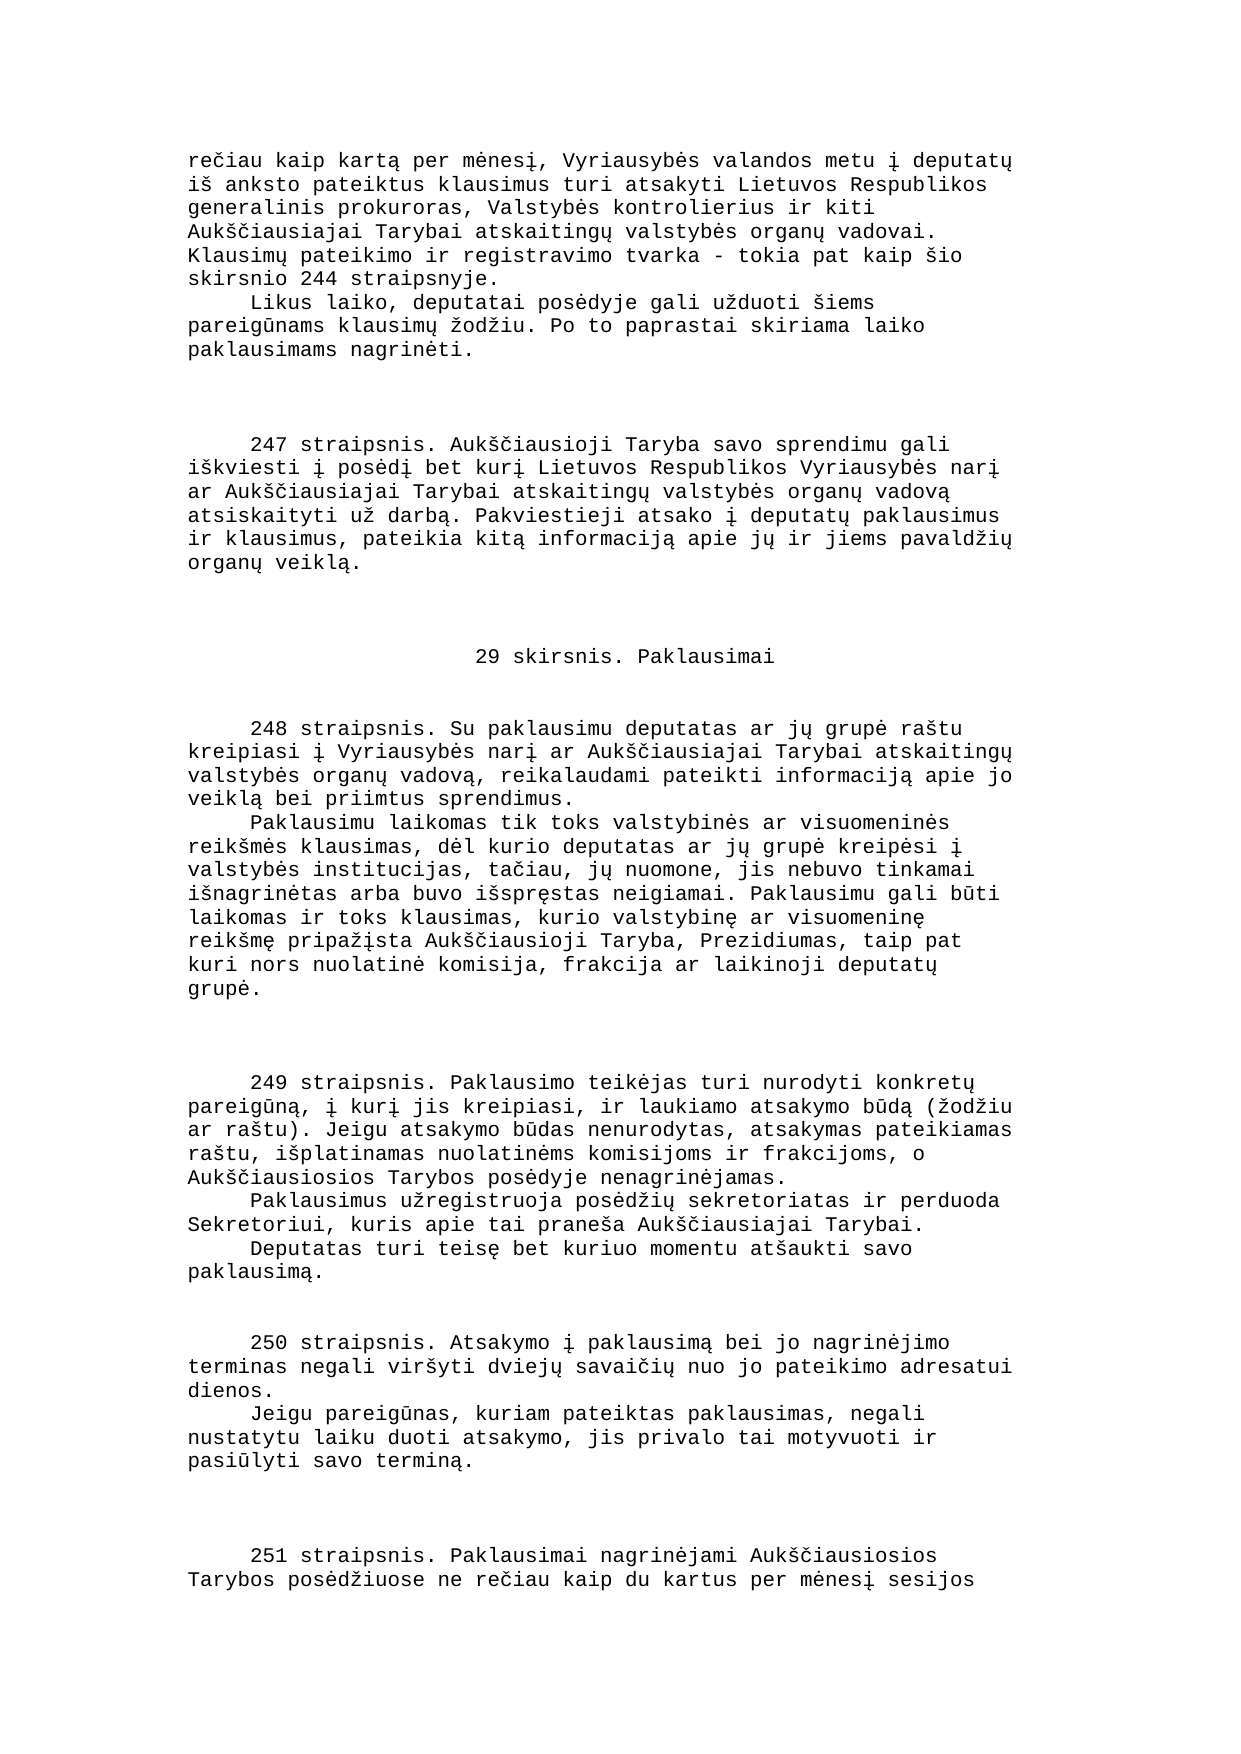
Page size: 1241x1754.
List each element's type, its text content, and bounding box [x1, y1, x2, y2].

text 250 straipsnis. Atsakymo į paklausimą bei jo nagrinėjimo [187, 1332, 1053, 1356]
text grupė. [187, 978, 1053, 1001]
text paklausimams nagrinėti. [187, 339, 1053, 363]
text raštu, išplatinamas nuolatinėms komisijoms ir frakcijoms, o [187, 1143, 1053, 1167]
text iš anksto pateiktus klausimus turi atsakyti Lietuvos Respublikos [187, 174, 1053, 197]
text išnagrinėtas arba buvo išspręstas neigiamai. Paklausimu gali būti [187, 883, 1053, 907]
text veiklą bei priimtus sprendimus. [187, 788, 1053, 812]
text Klausimų pateikimo ir registravimo tvarka - tokia pat kaip šio [187, 244, 1053, 268]
text paklausimą. [187, 1261, 1053, 1285]
text Sekretoriui, kuris apie tai praneša Aukščiausiajai Tarybai. [187, 1214, 1053, 1238]
text pareigūną, į kurį jis kreipiasi, ir laukiamo atsakymo būdą (žodžiu [187, 1096, 1053, 1119]
text ar raštu). Jeigu atsakymo būdas nenurodytas, atsakymas pateikiamas [187, 1119, 1053, 1143]
text 247 straipsnis. Aukščiausioji Taryba savo sprendimu gali [187, 434, 1053, 457]
text reikšmės klausimas, dėl kurio deputatas ar jų grupė kreipėsi į [187, 836, 1053, 859]
text valstybės organų vadovą, reikalaudami pateikti informaciją apie jo [187, 765, 1053, 788]
text Paklausimus užregistruoja posėdžių sekretoriatas ir perduoda [187, 1190, 1053, 1214]
text valstybės institucijas, tačiau, jų nuomone, jis nebuvo tinkamai [187, 859, 1053, 883]
text 248 straipsnis. Su paklausimu deputatas ar jų grupė raštu [187, 717, 1053, 741]
text iškviesti į posėdį bet kurį Lietuvos Respublikos Vyriausybės narį [187, 457, 1053, 481]
text organų veiklą. [187, 552, 1053, 576]
text kreipiasi į Vyriausybės narį ar Aukščiausiajai Tarybai atskaitingų [187, 741, 1053, 765]
text atsiskaityti už darbą. Pakviestieji atsako į deputatų paklausimus [187, 505, 1053, 528]
text pareigūnams klausimų žodžiu. Po to paprastai skiriama laiko [187, 316, 1053, 339]
text Likus laiko, deputatai posėdyje gali užduoti šiems [187, 292, 1053, 316]
text Aukščiausiosios Tarybos posėdyje nenagrinėjamas. [187, 1167, 1053, 1190]
text terminas negali viršyti dviejų savaičių nuo jo pateikimo adresatui [187, 1356, 1053, 1379]
text kuri nors nuolatinė komisija, frakcija ar laikinoji deputatų [187, 954, 1053, 978]
text rečiau kaip kartą per mėnesį, Vyriausybės valandos metu į deputatų [187, 150, 1053, 174]
text Jeigu pareigūnas, kuriam pateiktas paklausimas, negali [187, 1403, 1053, 1427]
text ir klausimus, pateikia kitą informaciją apie jų ir jiems pavaldžių [187, 528, 1053, 552]
text 249 straipsnis. Paklausimo teikėjas turi nurodyti konkretų [187, 1072, 1053, 1096]
text Deputatas turi teisę bet kuriuo momentu atšaukti savo [187, 1238, 1053, 1261]
text 29 skirsnis. Paklausimai [187, 647, 1053, 670]
text laikomas ir toks klausimas, kurio valstybinę ar visuomeninę [187, 907, 1053, 930]
text skirsnio 244 straipsnyje. [187, 268, 1053, 292]
text reikšmę pripažįsta Aukščiausioji Taryba, Prezidiumas, taip pat [187, 930, 1053, 954]
text ar Aukščiausiajai Tarybai atskaitingų valstybės organų vadovą [187, 481, 1053, 505]
text 251 straipsnis. Paklausimai nagrinėjami Aukščiausiosios [187, 1545, 1053, 1569]
text dienos. [187, 1379, 1053, 1403]
text generalinis prokuroras, Valstybės kontrolierius ir kiti [187, 197, 1053, 221]
text Paklausimu laikomas tik toks valstybinės ar visuomeninės [187, 812, 1053, 836]
text Aukščiausiajai Tarybai atskaitingų valstybės organų vadovai. [187, 221, 1053, 244]
text pasiūlyti savo terminą. [187, 1451, 1053, 1474]
text Tarybos posėdžiuose ne rečiau kaip du kartus per mėnesį sesijos [187, 1569, 1053, 1592]
text nustatytu laiku duoti atsakymo, jis privalo tai motyvuoti ir [187, 1427, 1053, 1451]
